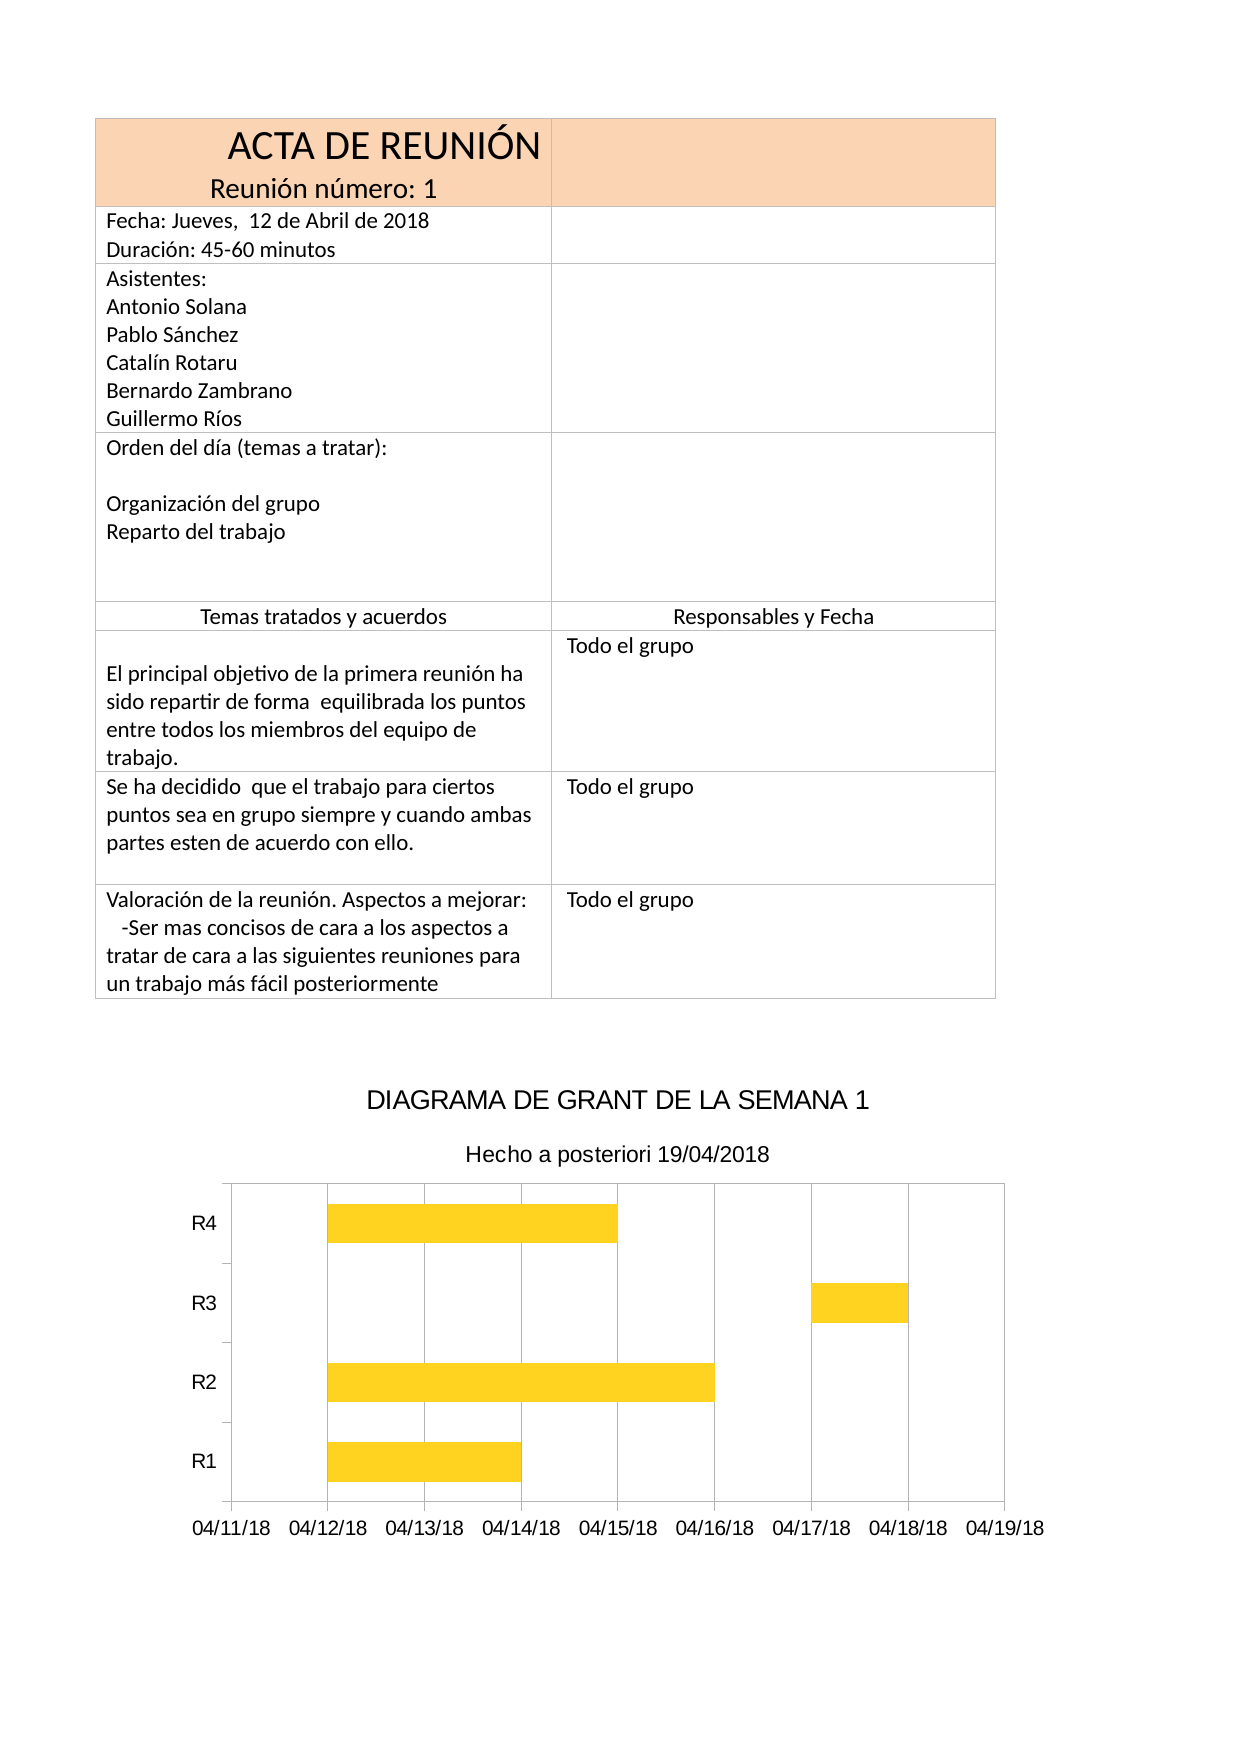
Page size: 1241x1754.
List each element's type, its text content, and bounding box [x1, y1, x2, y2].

table_cell Se ha decidido que el trabajo para ciertos puntos sea en grupo siempre y cuando ambas partes esten de acuerdo con ello. [96, 772, 551, 884]
table_header [552, 119, 995, 206]
table_cell Orden del día (temas a tratar): Organización del grupo Reparto del trabajo [96, 433, 551, 601]
table_cell Fecha: Jueves, 12 de Abril de 2018 Duración: 45-60 minutos [96, 207, 551, 263]
table_header ACTA DE REUNIÓN Reunión número: 1 [96, 119, 551, 206]
table_cell [552, 433, 995, 601]
table_cell Responsables y Fecha [552, 602, 995, 630]
table_cell [552, 264, 995, 432]
table_cell Todo el grupo [552, 772, 995, 884]
table_cell Todo el grupo [552, 885, 995, 997]
table_cell Valoración de la reunión. Aspectos a mejorar: -Ser mas concisos de cara a los aspectos a tratar de cara a las siguientes reuniones para un trabajo más fácil posteriormente [96, 885, 551, 997]
table_cell El principal objetivo de la primera reunión ha sido repartir de forma equilibrada los puntos entre todos los miembros del equipo de trabajo. [96, 631, 551, 771]
table_cell Todo el grupo [552, 631, 995, 771]
table_cell Asistentes: Antonio Solana Pablo Sánchez Catalín Rotaru Bernardo Zambrano Guillermo Ríos [96, 264, 551, 432]
table_cell Temas tratados y acuerdos [96, 602, 551, 630]
table_cell [552, 207, 995, 263]
